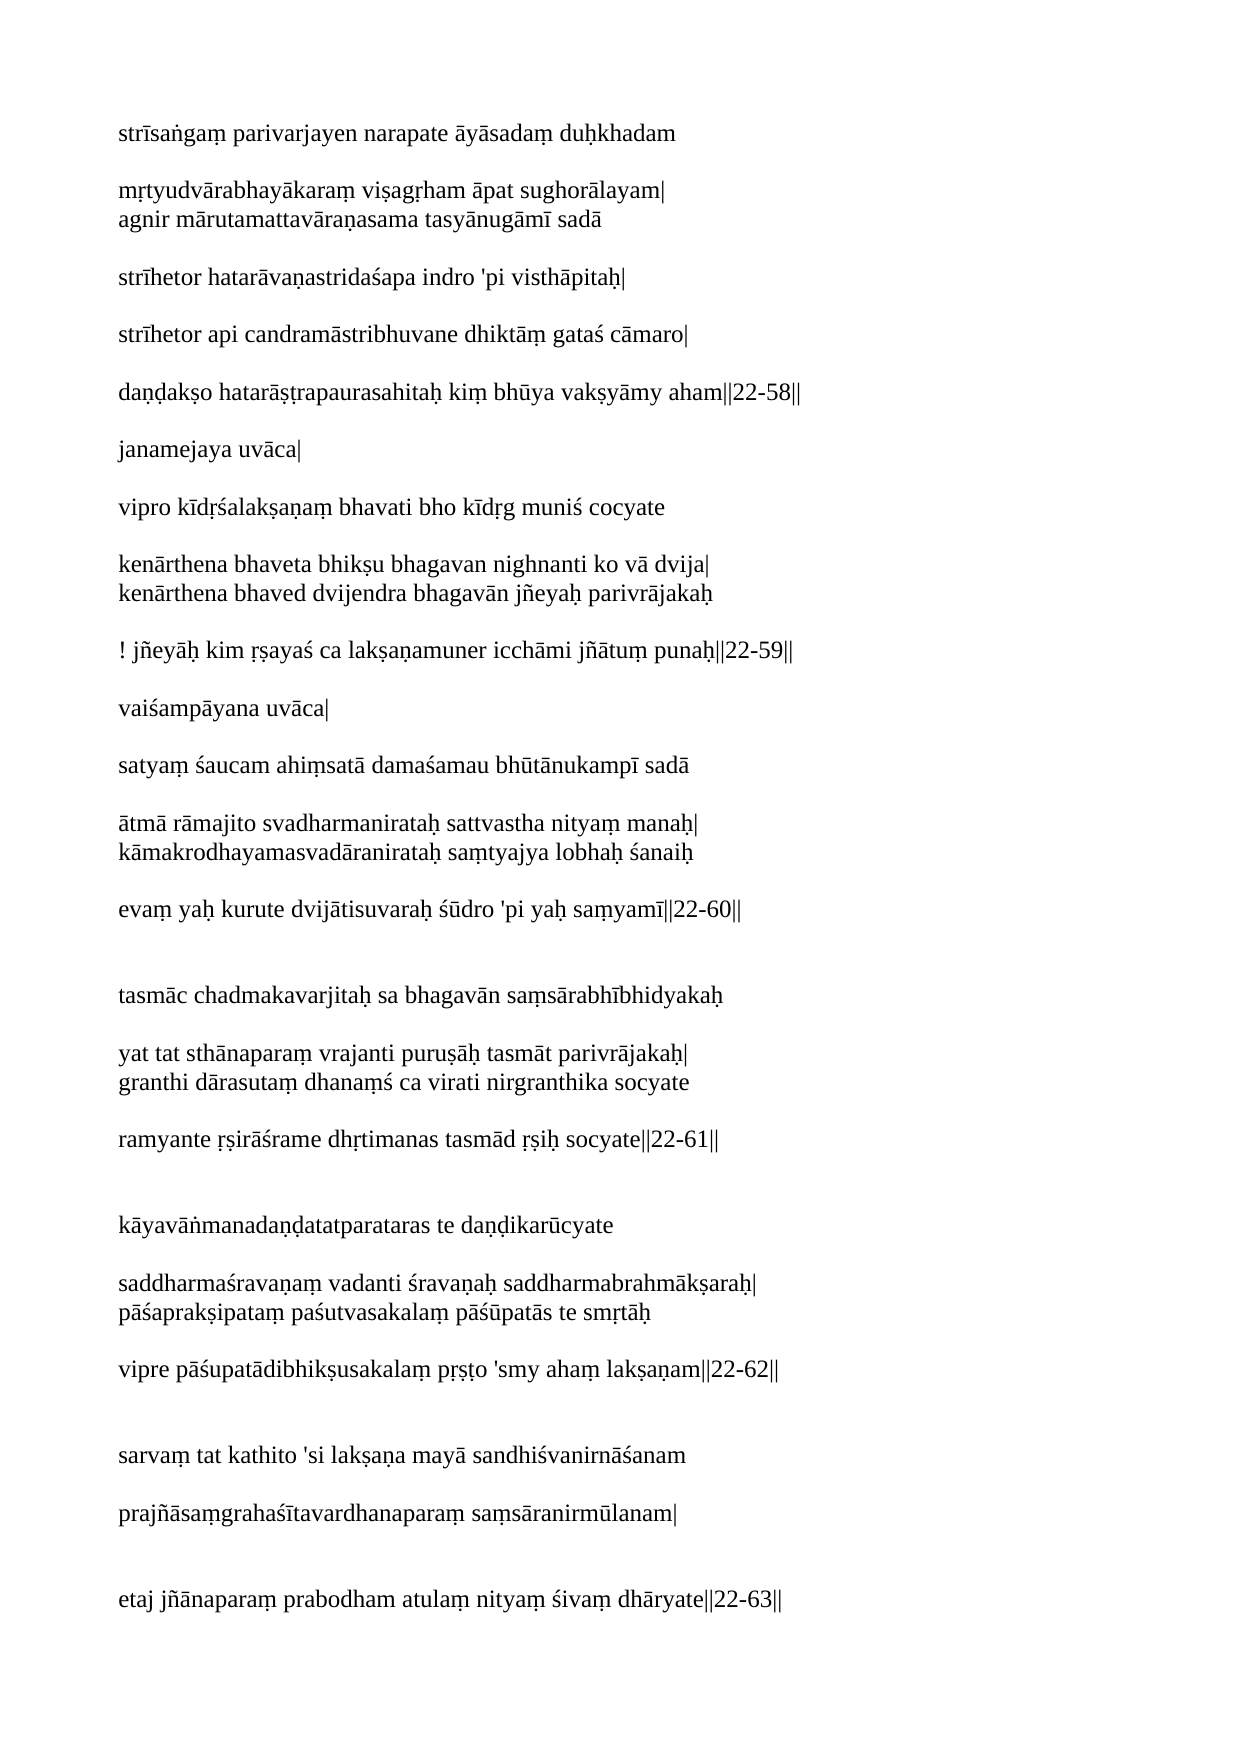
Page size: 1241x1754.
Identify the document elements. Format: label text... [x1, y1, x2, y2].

text strīhetor hatarāvaṇastridaśapa indro 'pi visthāpitaḥ| [118, 262, 1122, 291]
text prajñāsaṃgrahaśītavardhanaparaṃ saṃsāranirmūlanam| [118, 1498, 1122, 1527]
text janamejaya uvāca| [118, 434, 1122, 463]
text kenārthena bhaved dvijendra bhagavān jñeyaḥ parivrājakaḥ [118, 578, 1122, 607]
text strīsaṅgaṃ parivarjayen narapate āyāsadaṃ duḥkhadam [118, 118, 1122, 147]
text vaiśampāyana uvāca| [118, 693, 1122, 722]
text mṛtyudvārabhayākaraṃ viṣagṛham āpat sughorālayam| [118, 176, 1122, 204]
text yat tat sthānaparaṃ vrajanti puruṣāḥ tasmāt parivrājakaḥ| [118, 1038, 1122, 1067]
text daṇḍakṣo hatarāṣṭrapaurasahitaḥ kiṃ bhūya vakṣyāmy aham||22-58|| [118, 377, 1122, 406]
text pāśaprakṣipataṃ paśutvasakalaṃ pāśūpatās te smṛtāḥ [118, 1297, 1122, 1326]
text etaj jñānaparaṃ prabodham atulaṃ nityaṃ śivaṃ dhāryate||22-63|| [118, 1584, 1122, 1613]
text satyaṃ śaucam ahiṃsatā damaśamau bhūtānukampī sadā [118, 751, 1122, 779]
text granthi dārasutaṃ dhanaṃś ca virati nirgranthika socyate [118, 1067, 1122, 1096]
text sarvaṃ tat kathito 'si lakṣaṇa mayā sandhiśvanirnāśanam [118, 1441, 1122, 1469]
text kenārthena bhaveta bhikṣu bhagavan nighnanti ko vā dvija| [118, 549, 1122, 578]
text ramyante ṛṣirāśrame dhṛtimanas tasmād ṛṣiḥ socyate||22-61|| [118, 1124, 1122, 1153]
text evaṃ yaḥ kurute dvijātisuvaraḥ śūdro 'pi yaḥ saṃyamī||22-60|| [118, 894, 1122, 923]
text agnir mārutamattavāraṇasama tasyānugāmī sadā [118, 204, 1122, 233]
text saddharmaśravaṇaṃ vadanti śravaṇaḥ saddharmabrahmākṣaraḥ| [118, 1268, 1122, 1297]
text vipre pāśupatādibhikṣusakalaṃ pṛṣṭo 'smy ahaṃ lakṣaṇam||22-62|| [118, 1354, 1122, 1383]
text tasmāc chadmakavarjitaḥ sa bhagavān saṃsārabhībhidyakaḥ [118, 981, 1122, 1009]
text kāyavāṅmanadaṇḍatatparataras te daṇḍikarūcyate [118, 1211, 1122, 1239]
text strīhetor api candramāstribhuvane dhiktāṃ gataś cāmaro| [118, 319, 1122, 348]
text ātmā rāmajito svadharmanirataḥ sattvastha nityaṃ manaḥ| [118, 808, 1122, 837]
text vipro kīdṛśalakṣaṇaṃ bhavati bho kīdṛg muniś cocyate [118, 492, 1122, 521]
text kāmakrodhayamasvadāranirataḥ saṃtyajya lobhaḥ śanaiḥ [118, 837, 1122, 866]
text ! jñeyāḥ kim ṛṣayaś ca lakṣaṇamuner icchāmi jñātuṃ punaḥ||22-59|| [118, 636, 1122, 664]
